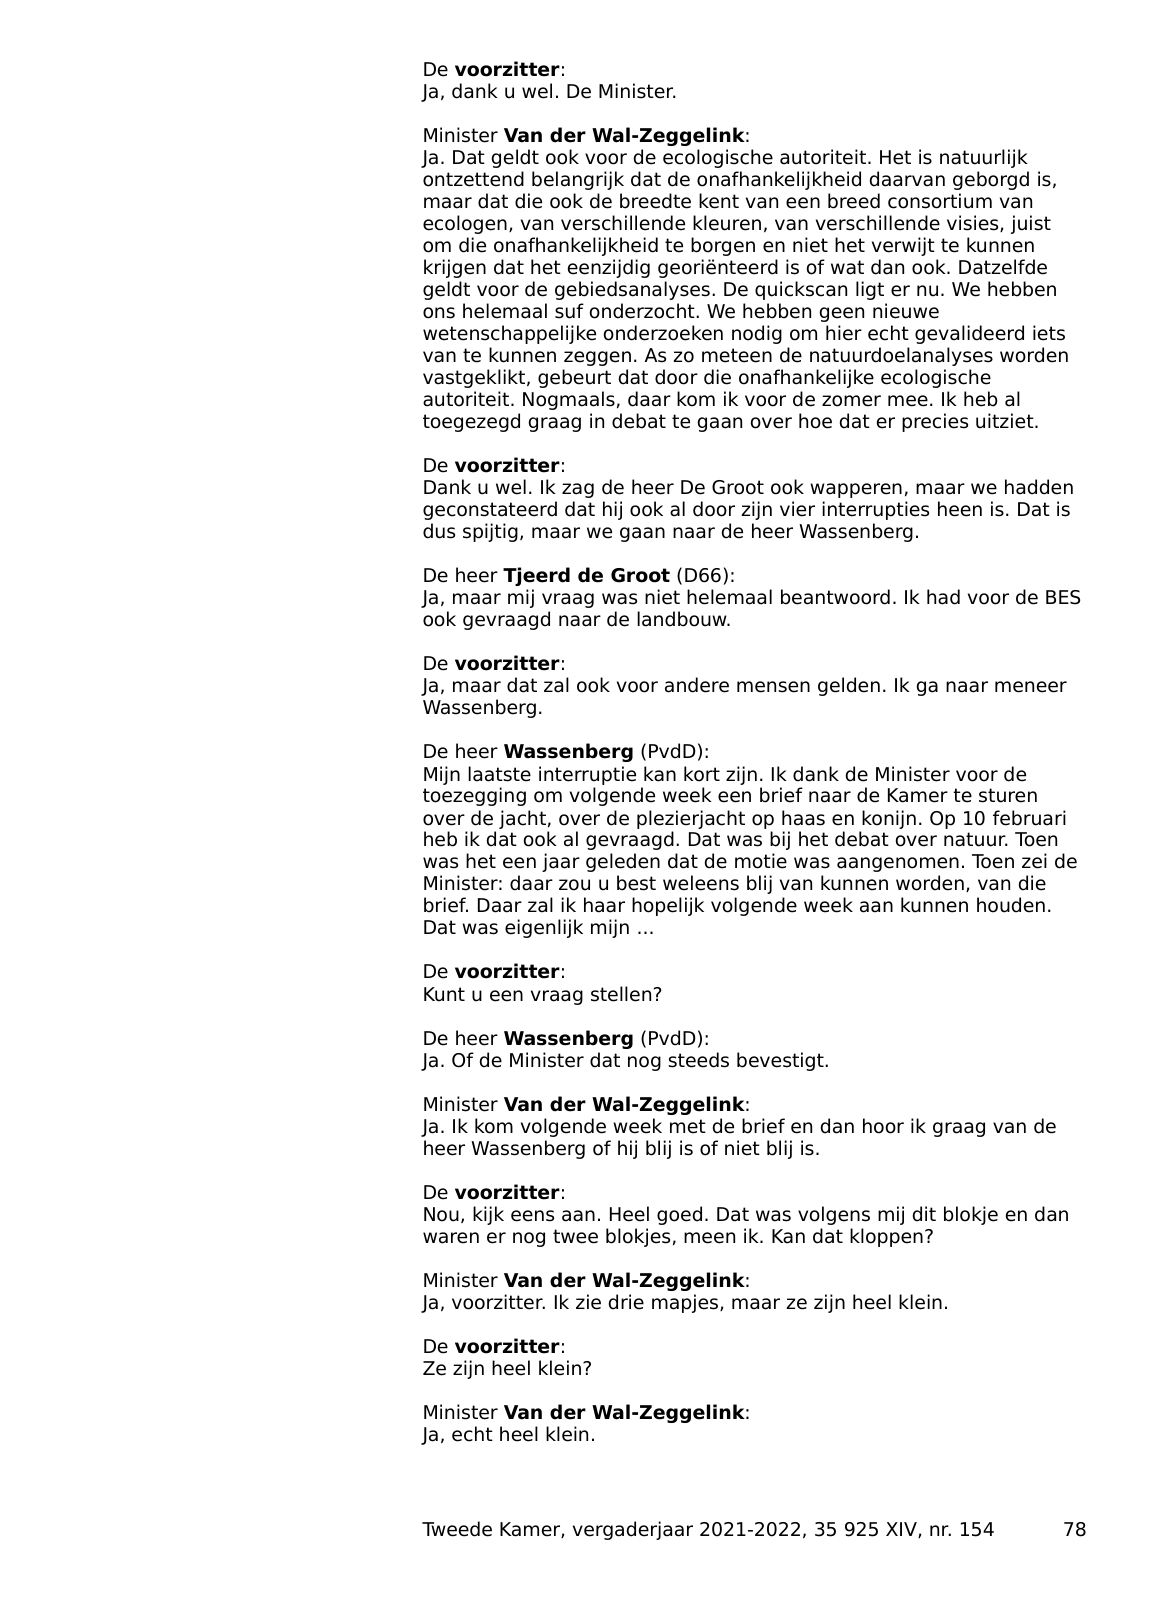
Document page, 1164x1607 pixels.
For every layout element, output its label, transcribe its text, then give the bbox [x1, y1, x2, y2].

text Kunt u een vraag stellen? [422, 983, 1087, 1005]
text Ja. Of de Minister dat nog steeds bevestigt. [422, 1049, 1087, 1072]
text Minister Van der Wal-Zeggelink: [422, 1094, 1087, 1116]
text Ja. Dat geldt ook voor de ecologische autoriteit. Het is natuurlijk ontzettend belangrijk dat de onafhankelijkheid daarvan geborgd is, maar dat die ook de breedte kent van een breed consortium van ecologen, van verschillende kleuren, van verschillende visies, juist om die onafhankelijkheid te borgen en niet het verwijt te kunnen krijgen dat het eenzijdig georiënteerd is of wat dan ook. Datzelfde geldt voor de gebiedsanalyses. De quickscan ligt er nu. We hebben ons helemaal suf onderzocht. We hebben geen nieuwe wetenschappelijke onderzoeken nodig om hier echt gevalideerd iets van te kunnen zeggen. As zo meteen de natuurdoelanalyses worden vastgeklikt, gebeurt dat door die onafhankelijke ecologische autoriteit. Nogmaals, daar kom ik voor de zomer mee. Ik heb al toegezegd graag in debat te gaan over hoe dat er precies uitziet. [422, 147, 1087, 433]
text De heer Wassenberg (PvdD): [422, 1028, 1087, 1049]
text Ja, maar mij vraag was niet helemaal beantwoord. Ik had voor de BES ook gevraagd naar de landbouw. [422, 587, 1087, 631]
text De voorzitter: [422, 1336, 1087, 1358]
text Ja, dank u wel. De Minister. [422, 81, 1087, 103]
text De voorzitter: [422, 59, 1087, 81]
text Mijn laatste interruptie kan kort zijn. Ik dank de Minister voor de toezegging om volgende week een brief naar de Kamer te sturen over de jacht, over de plezierjacht op haas en konijn. Op 10 februari heb ik dat ook al gevraagd. Dat was bij het debat over natuur. Toen was het een jaar geleden dat de motie was aangenomen. Toen zei de Minister: daar zou u best weleens blij van kunnen worden, van die brief. Daar zal ik haar hopelijk volgende week aan kunnen houden. Dat was eigenlijk mijn ... [422, 763, 1087, 939]
text Ze zijn heel klein? [422, 1358, 1087, 1380]
text Minister Van der Wal-Zeggelink: [422, 1270, 1087, 1292]
text Dank u wel. Ik zag de heer De Groot ook wapperen, maar we hadden geconstateerd dat hij ook al door zijn vier interrupties heen is. Dat is dus spijtig, maar we gaan naar de heer Wassenberg. [422, 477, 1087, 543]
text De heer Tjeerd de Groot (D66): [422, 565, 1087, 587]
text Ja. Ik kom volgende week met de brief en dan hoor ik graag van de heer Wassenberg of hij blij is of niet blij is. [422, 1116, 1087, 1160]
text Ja, maar dat zal ook voor andere mensen gelden. Ik ga naar meneer Wassenberg. [422, 675, 1087, 719]
text Minister Van der Wal-Zeggelink: [422, 125, 1087, 147]
text De heer Wassenberg (PvdD): [422, 741, 1087, 763]
text De voorzitter: [422, 961, 1087, 983]
text Ja, echt heel klein. [422, 1424, 1087, 1446]
text De voorzitter: [422, 653, 1087, 675]
text De voorzitter: [422, 455, 1087, 477]
text Nou, kijk eens aan. Heel goed. Dat was volgens mij dit blokje en dan waren er nog twee blokjes, meen ik. Kan dat kloppen? [422, 1204, 1087, 1248]
text De voorzitter: [422, 1182, 1087, 1204]
text Minister Van der Wal-Zeggelink: [422, 1402, 1087, 1424]
text Ja, voorzitter. Ik zie drie mapjes, maar ze zijn heel klein. [422, 1292, 1087, 1314]
